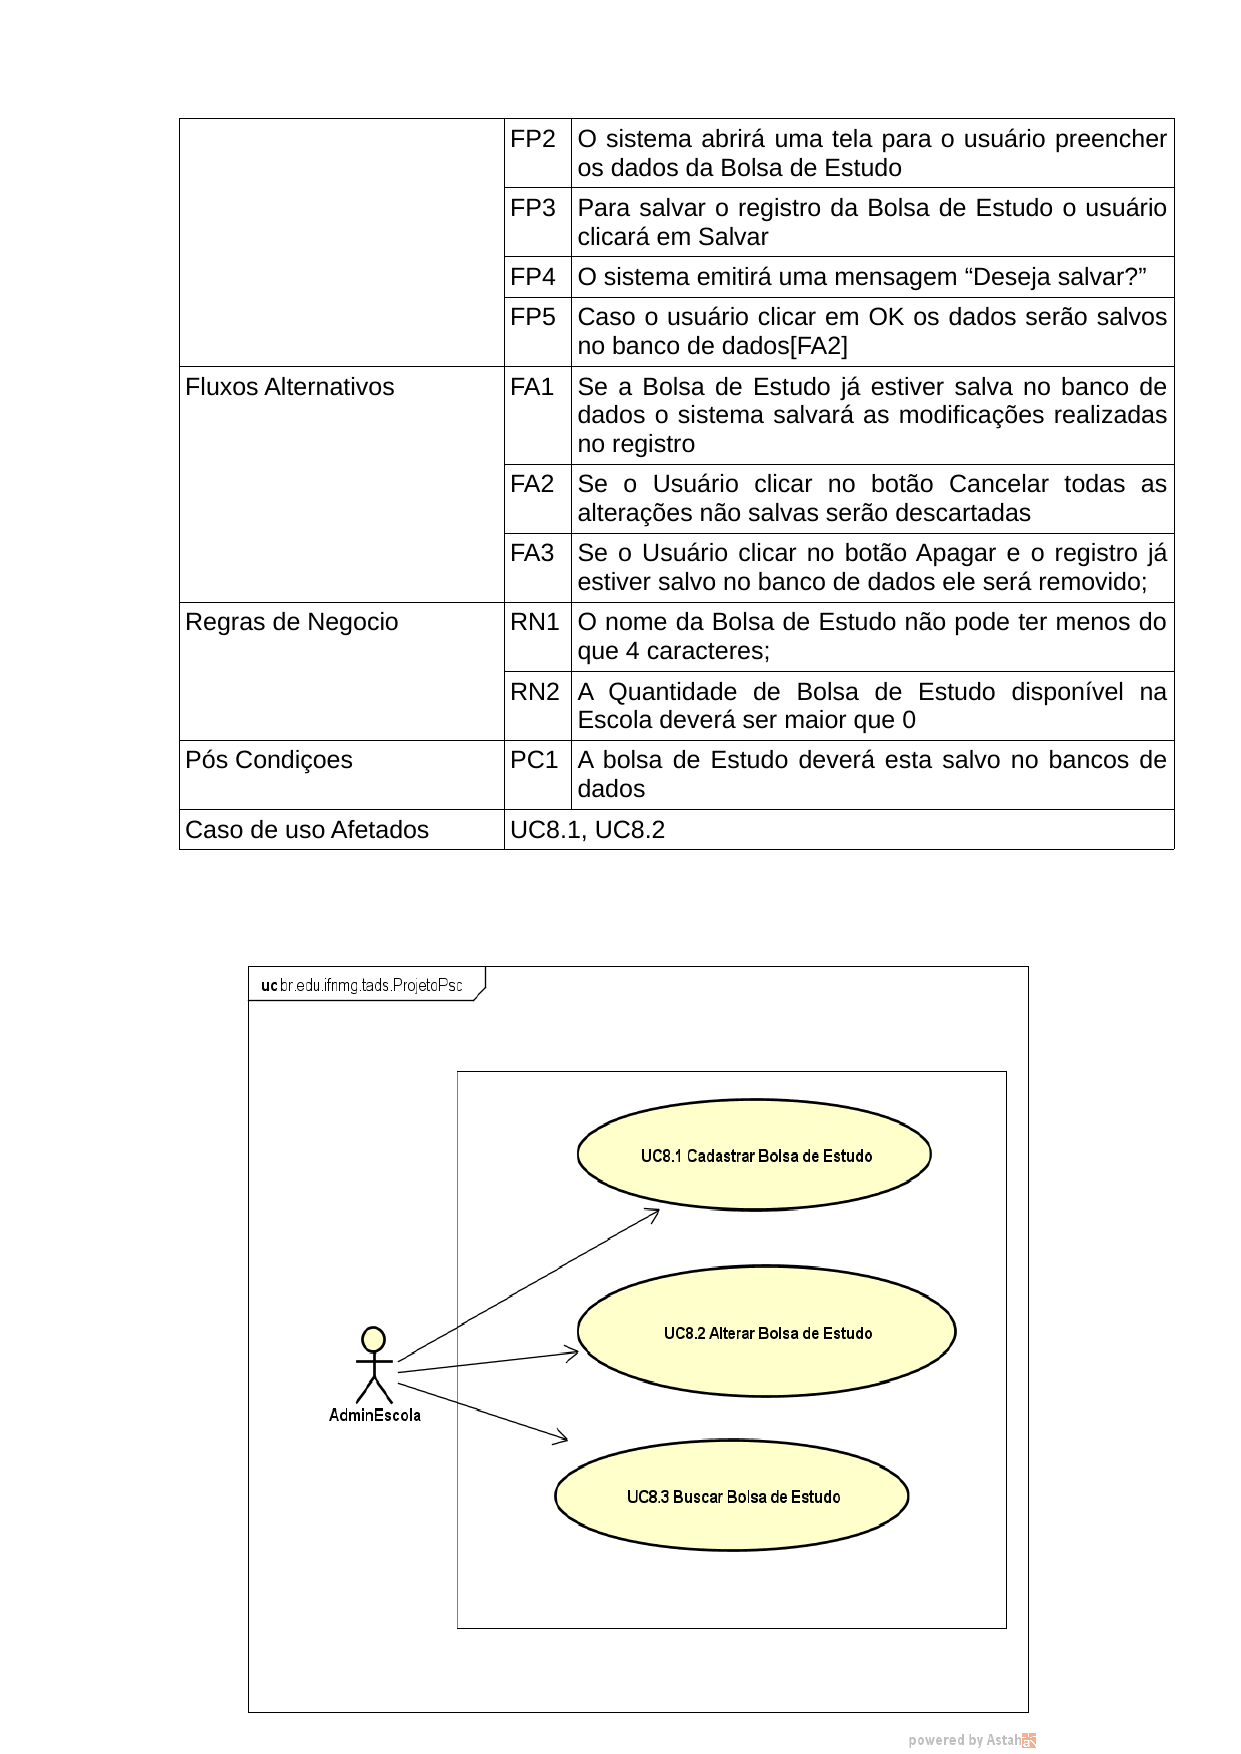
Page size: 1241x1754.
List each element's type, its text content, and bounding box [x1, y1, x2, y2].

table_cell RN1 [505, 603, 571, 671]
table_cell FA1 [505, 367, 571, 463]
table_cell Fluxos Alternativos [180, 367, 504, 602]
table_cell O sistema emitirá uma mensagem “Deseja salvar?” [572, 257, 1174, 297]
table_cell Regras de Negocio [180, 603, 504, 740]
table_cell Se o Usuário clicar no botão Cancelar todas as alterações não salvas serão descartadas [572, 465, 1174, 532]
table_cell PC1 [505, 741, 571, 809]
table_cell Caso o usuário clicar em OK os dados serão salvos no banco de dados[FA2] [572, 298, 1174, 366]
table_cell Caso de uso Afetados [180, 810, 504, 849]
table_cell [180, 119, 504, 366]
table_cell FP4 [505, 257, 571, 297]
table_cell Se a Bolsa de Estudo já estiver salva no banco de dados o sistema salvará as modificações realizadas no registro [572, 367, 1174, 463]
table_cell RN2 [505, 672, 571, 740]
table_cell FA2 [505, 465, 571, 532]
table_cell UC8.1, UC8.2 [505, 810, 1174, 849]
table_cell FP3 [505, 188, 571, 256]
table_cell FA3 [505, 534, 571, 602]
picture [237, 953, 1040, 1754]
table_cell Pós Condiçoes [180, 741, 504, 809]
table_cell A bolsa de Estudo deverá esta salvo no bancos de dados [572, 741, 1174, 809]
table_cell Se o Usuário clicar no botão Apagar e o registro já estiver salvo no banco de dados ele será removido; [572, 534, 1174, 602]
table_cell FP2 [505, 119, 571, 187]
table_cell O sistema abrirá uma tela para o usuário preencher os dados da Bolsa de Estudo [572, 119, 1174, 187]
table_cell Para salvar o registro da Bolsa de Estudo o usuário clicará em Salvar [572, 188, 1174, 256]
table_cell FP5 [505, 298, 571, 366]
table_cell A Quantidade de Bolsa de Estudo disponível na Escola deverá ser maior que 0 [572, 672, 1174, 740]
table_cell O nome da Bolsa de Estudo não pode ter menos do que 4 caracteres; [572, 603, 1174, 671]
